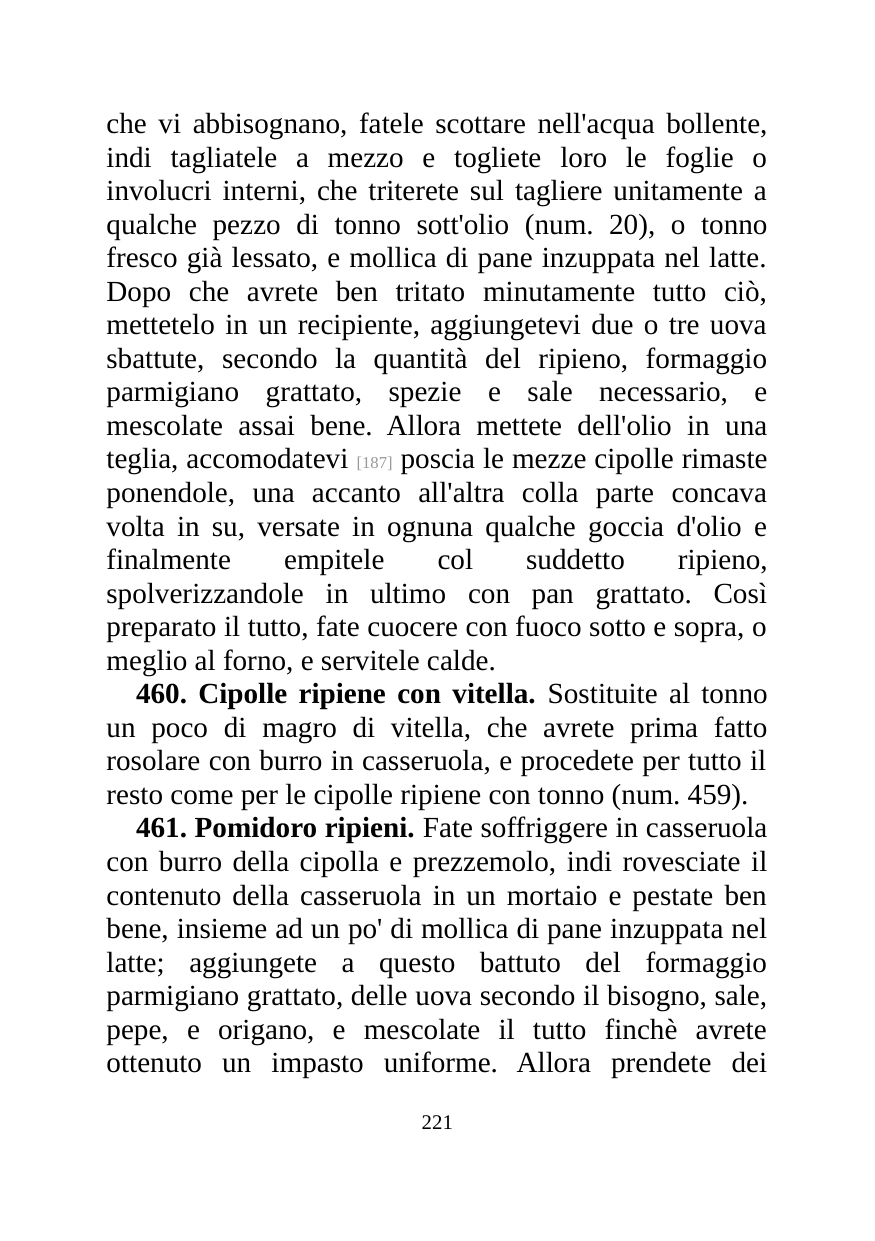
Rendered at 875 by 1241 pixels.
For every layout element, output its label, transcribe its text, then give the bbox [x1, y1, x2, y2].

text 461. Pomidoro ripieni. Fate soffriggere in casseruola con burro della cipolla e prezzemolo, indi rovesciate il contenuto della casseruola in un mortaio e pestate ben bene, insieme ad un po' di mollica di pane inzuppata nel latte; aggiungete a questo battuto del formaggio parmigiano grattato, delle uova secondo il bisogno, sale, pepe, e origano, e mescolate il tutto finchè avrete ottenuto un impasto uniforme. Allora prendete dei [106, 811, 768, 1079]
text 460. Cipolle ripiene con vitella. Sostituite al tonno un poco di magro di vitella, che avrete prima fatto rosolare con burro in casseruola, e procedete per tutto il resto come per le cipolle ripiene con tonno (num. 459). [106, 676, 768, 811]
text che vi abbisognano, fatele scottare nell'acqua bollente, indi tagliatele a mezzo e togliete loro le foglie o involucri interni, che triterete sul tagliere unitamente a qualche pezzo di tonno sott'olio (num. 20), o tonno fresco già lessato, e mollica di pane inzuppata nel latte. Dopo che avrete ben tritato minutamente tutto ciò, mettetelo in un recipiente, aggiungetevi due o tre uova sbattute, secondo la quantità del ripieno, formaggio parmigiano grattato, spezie e sale necessario, e mescolate assai bene. Allora mettete dell'olio in una teglia, accomodatevi [187] poscia le mezze cipolle rimaste ponendole, una accanto all'altra colla parte concava volta in su, versate in ognuna qualche goccia d'olio e finalmente empitele col suddetto ripieno, spolverizzandole in ultimo con pan grattato. Così preparato il tutto, fate cuocere con fuoco sotto e sopra, o meglio al forno, e servitele calde. [106, 106, 768, 676]
